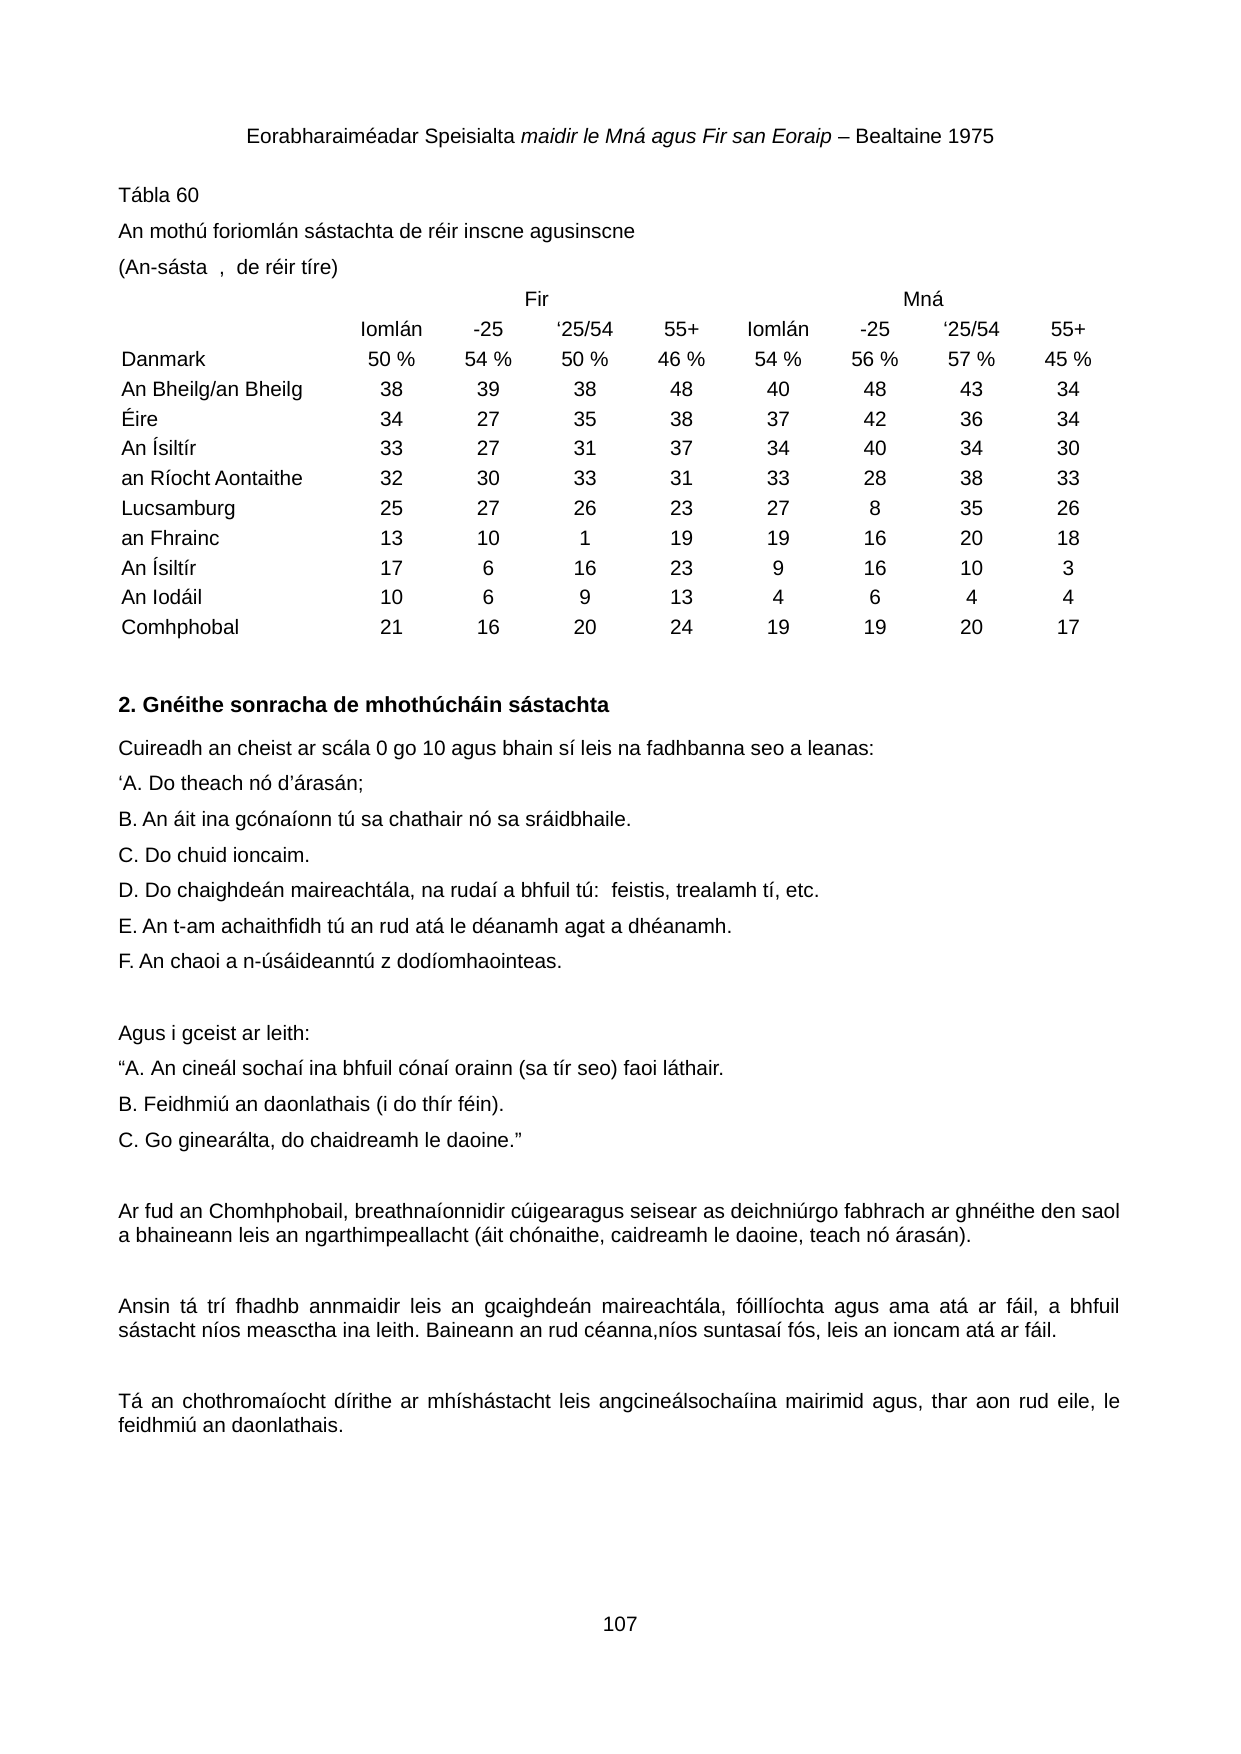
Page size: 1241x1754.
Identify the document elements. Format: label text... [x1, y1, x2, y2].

text Cuireadh an cheist ar scála 0 go 10 agus bhain sí leis na fadhbanna seo a leanas: [118, 736, 1122, 759]
table_cell 48 [826, 374, 923, 403]
table_cell 21 [343, 612, 440, 642]
table_header Mná [730, 284, 1116, 314]
table_cell 39 [440, 374, 536, 403]
table_cell 34 [343, 404, 440, 433]
table_cell 19 [730, 523, 826, 552]
table_cell An Iodáil [118, 582, 343, 612]
table_cell 40 [730, 374, 826, 403]
table_cell 20 [923, 523, 1020, 552]
table_cell Éire [118, 404, 343, 433]
table_cell an Ríocht Aontaithe [118, 463, 343, 493]
table_cell 6 [826, 582, 923, 612]
table_cell 33 [1020, 463, 1116, 493]
table_cell 3 [1020, 553, 1116, 582]
table_cell 20 [923, 612, 1020, 642]
table_cell 23 [633, 493, 730, 523]
table_cell 34 [730, 433, 826, 463]
table_cell 24 [633, 612, 730, 642]
table_cell 13 [343, 523, 440, 552]
table_cell 54 % [440, 344, 536, 374]
table_cell 1 [536, 523, 633, 552]
table_cell 33 [536, 463, 633, 493]
table_cell -25 [826, 314, 923, 344]
table_cell Comhphobal [118, 612, 343, 642]
table_cell Iomlán [730, 314, 826, 344]
table_cell 55+ [633, 314, 730, 344]
table_cell 35 [923, 493, 1020, 523]
table_cell 38 [633, 404, 730, 433]
table_cell 23 [633, 553, 730, 582]
table_cell 16 [440, 612, 536, 642]
table_cell 10 [923, 553, 1020, 582]
table_cell 34 [1020, 404, 1116, 433]
table_cell 27 [730, 493, 826, 523]
table_cell 38 [343, 374, 440, 403]
text B. An áit ina gcónaíonn tú sa chathair nó sa sráidbhaile. [118, 807, 1122, 831]
table_cell 30 [1020, 433, 1116, 463]
table_cell 8 [826, 493, 923, 523]
table_cell Lucsamburg [118, 493, 343, 523]
table_cell 57 % [923, 344, 1020, 374]
table_cell ‘25/54 [923, 314, 1020, 344]
text (An-sásta , de réir tíre) [118, 254, 1122, 278]
table_cell Iomlán [343, 314, 440, 344]
table_cell 16 [536, 553, 633, 582]
table_cell 10 [440, 523, 536, 552]
table_cell An Bheilg/an Bheilg [118, 374, 343, 403]
table_cell 31 [633, 463, 730, 493]
table_cell 4 [923, 582, 1020, 612]
table_cell 13 [633, 582, 730, 612]
table_cell 34 [1020, 374, 1116, 403]
text F. An chaoi a n-úsáideanntú z dodíomhaointeas. [118, 949, 1122, 973]
table_cell 38 [923, 463, 1020, 493]
table_cell 46 % [633, 344, 730, 374]
table_cell Danmark [118, 344, 343, 374]
table_cell 9 [730, 553, 826, 582]
text Agus i gceist ar leith: [118, 1021, 1122, 1044]
table_cell 42 [826, 404, 923, 433]
table_cell 34 [923, 433, 1020, 463]
table_cell 25 [343, 493, 440, 523]
table_cell 28 [826, 463, 923, 493]
text Ar fud an Chomhphobail, breathnaíonnidir cúigearagus seisear as deichniúrgo fabhrach ar ghnéithe den saol a bhaineann leis an ngarthimpeallacht (áit chónaithe, caidreamh le daoine, teach nó árasán). [118, 1199, 1122, 1247]
text C. Go ginearálta, do chaidreamh le daoine.” [118, 1127, 1122, 1151]
table_cell 16 [826, 553, 923, 582]
text Tá an chothromaíocht dírithe ar mhíshástacht leis angcineálsochaíina mairimid agus, thar aon rud eile, le feidhmiú an daonlathais. [118, 1389, 1122, 1437]
table_cell 6 [440, 553, 536, 582]
table_cell 19 [633, 523, 730, 552]
text B. Feidhmiú an daonlathais (i do thír féin). [118, 1092, 1122, 1116]
table_cell An Ísiltír [118, 553, 343, 582]
table_cell 43 [923, 374, 1020, 403]
table_cell 45 % [1020, 344, 1116, 374]
table_cell 56 % [826, 344, 923, 374]
table_cell 50 % [343, 344, 440, 374]
table_cell 32 [343, 463, 440, 493]
table_cell 17 [343, 553, 440, 582]
table_cell 18 [1020, 523, 1116, 552]
table_cell An Ísiltír [118, 433, 343, 463]
table_cell ‘25/54 [536, 314, 633, 344]
subtitle 2. Gnéithe sonracha de mhothúcháin sástachta [118, 692, 1122, 717]
table_cell -25 [440, 314, 536, 344]
text E. An t-am achaithfidh tú an rud atá le déanamh agat a dhéanamh. [118, 914, 1122, 938]
table_cell 48 [633, 374, 730, 403]
table_cell 27 [440, 433, 536, 463]
table_cell 27 [440, 493, 536, 523]
table_cell 10 [343, 582, 440, 612]
text Tábla 60 [118, 183, 1122, 207]
text Ansin tá trí fhadhb annmaidir leis an gcaighdeán maireachtála, fóillíochta agus ama atá ar fáil, a bhfuil sástacht níos measctha ina leith. Baineann an rud céanna,níos suntasaí fós, leis an ioncam atá ar fáil. [118, 1294, 1122, 1342]
table_cell 38 [536, 374, 633, 403]
text C. Do chuid ioncaim. [118, 842, 1122, 866]
table_cell 6 [440, 582, 536, 612]
table_cell an Fhrainc [118, 523, 343, 552]
table_cell 30 [440, 463, 536, 493]
table_cell 16 [826, 523, 923, 552]
table_cell 20 [536, 612, 633, 642]
table_cell 33 [730, 463, 826, 493]
table_cell 31 [536, 433, 633, 463]
table_cell 33 [343, 433, 440, 463]
table_cell 17 [1020, 612, 1116, 642]
table_cell 19 [826, 612, 923, 642]
table_cell 9 [536, 582, 633, 612]
table_cell 27 [440, 404, 536, 433]
table_cell [118, 314, 343, 344]
table_cell 26 [1020, 493, 1116, 523]
table_cell 37 [633, 433, 730, 463]
table_cell 40 [826, 433, 923, 463]
table_cell 54 % [730, 344, 826, 374]
table_cell 37 [730, 404, 826, 433]
table_cell 50 % [536, 344, 633, 374]
text D. Do chaighdeán maireachtála, na rudaí a bhfuil tú: feistis, trealamh tí, etc. [118, 878, 1122, 902]
table_cell 4 [730, 582, 826, 612]
table_cell 55+ [1020, 314, 1116, 344]
table_cell 4 [1020, 582, 1116, 612]
text “A. An cineál sochaí ina bhfuil cónaí orainn (sa tír seo) faoi láthair. [118, 1056, 1122, 1080]
table_cell 36 [923, 404, 1020, 433]
table_header Fir [343, 284, 730, 314]
table_cell 35 [536, 404, 633, 433]
table_header [118, 284, 343, 314]
table_cell 26 [536, 493, 633, 523]
text An mothú foriomlán sástachta de réir inscne agusinscne [118, 219, 1122, 243]
text ‘A. Do theach nó d’árasán; [118, 771, 1122, 795]
table_cell 19 [730, 612, 826, 642]
